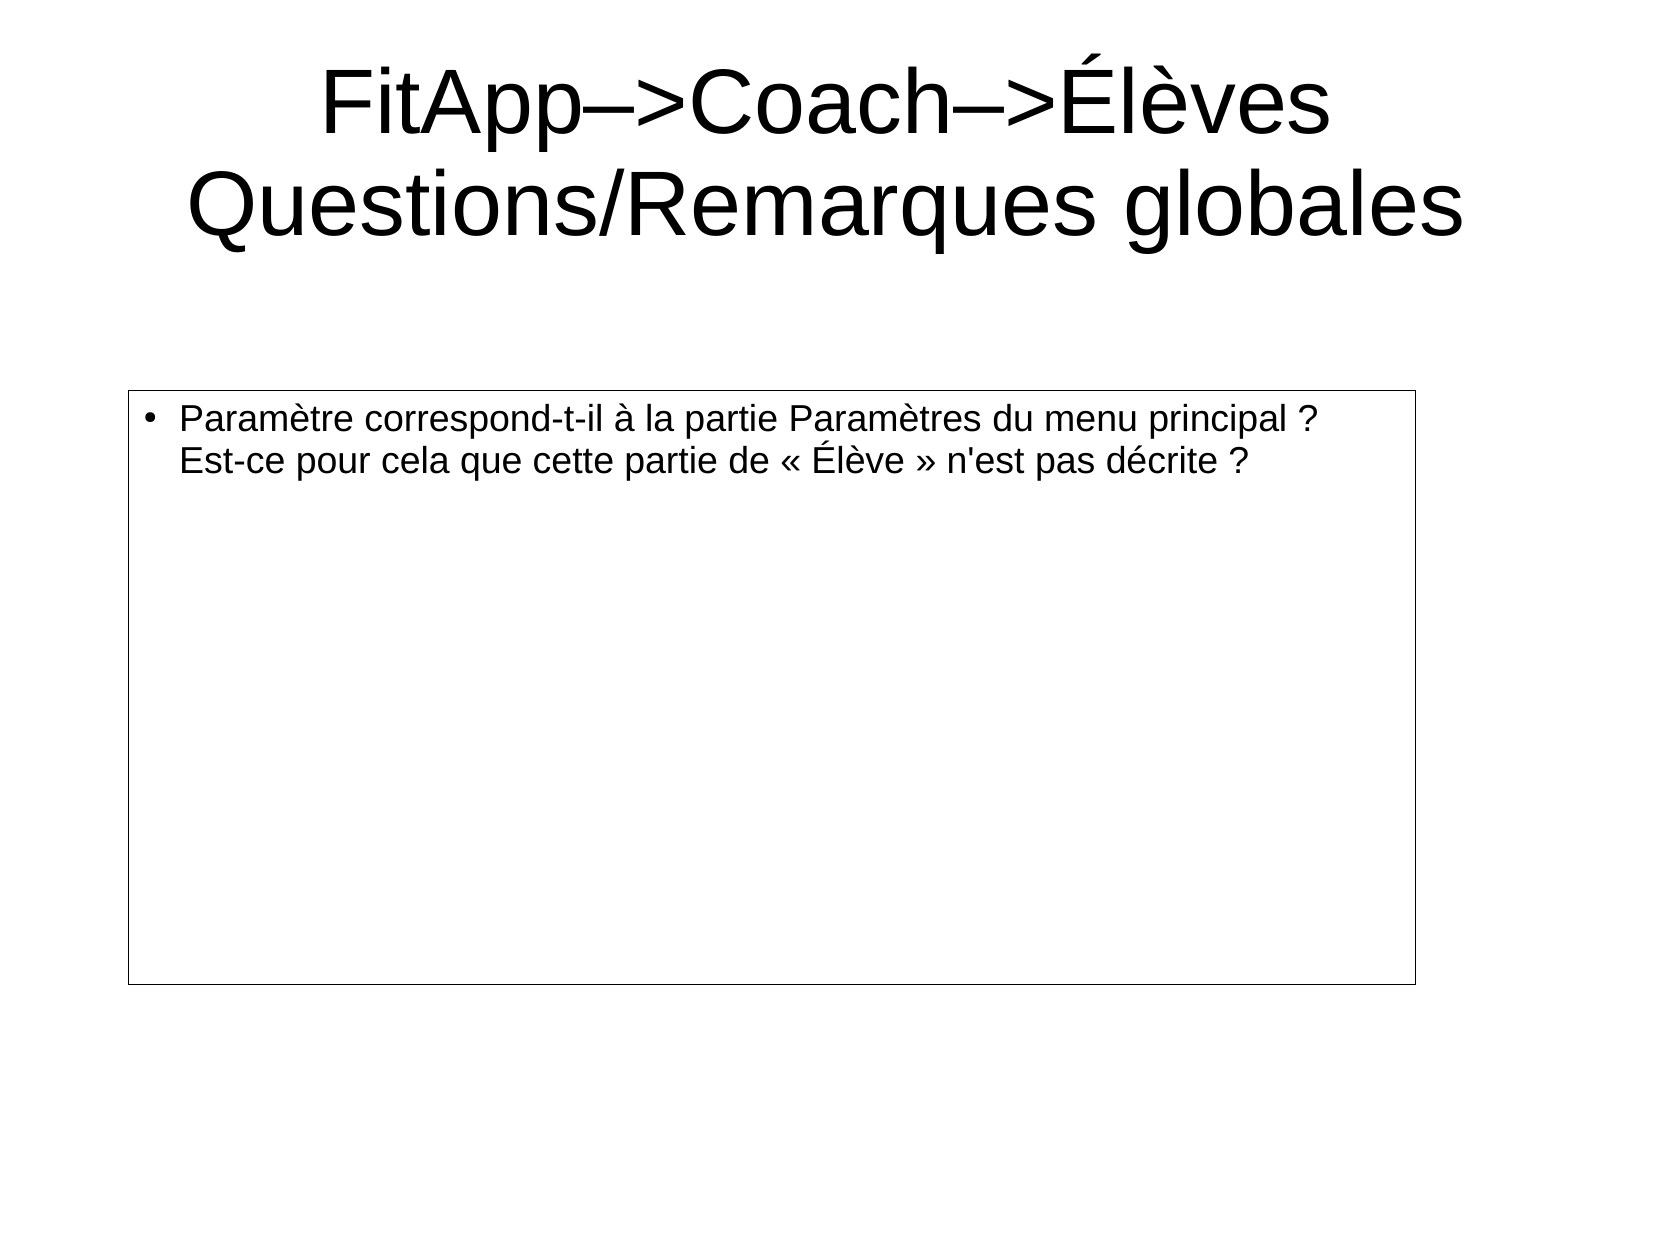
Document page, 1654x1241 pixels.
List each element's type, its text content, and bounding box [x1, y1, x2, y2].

text_box Paramètre correspond-t-il à la partie Paramètres du menu principal ? Est-ce pour cela que cette partie de « Élève » n'est pas décrite ? [128, 390, 1416, 985]
title FitApp–>Coach–>Élèves Questions/Remarques globales [82, 49, 1571, 257]
